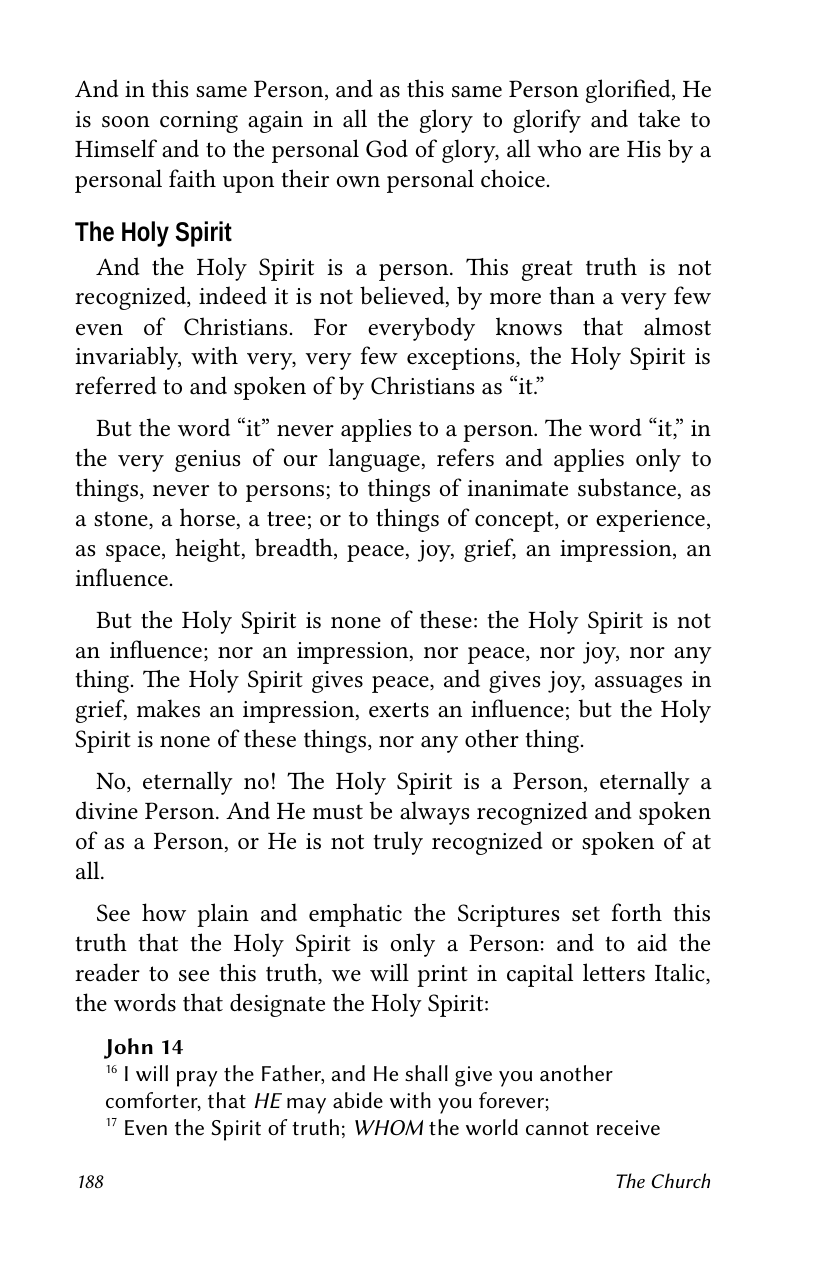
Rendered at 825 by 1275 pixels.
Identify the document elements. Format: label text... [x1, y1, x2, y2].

text 16 I will pray the Father, and He shall give you another comforter, that HE may abide with you forever; [105, 1061, 682, 1114]
text But the Holy Spirit is none of these: the Holy Spirit is not an influence; nor an impression, nor peace, nor joy, nor any thing. The Holy Spirit gives peace, and gives joy, assuages in grief, makes an impression, exerts an influence; but the Holy Spirit is none of these things, nor any other thing. [75, 606, 712, 754]
text But the word “it” never applies to a person. The word “it,” in the very genius of our language, refers and applies only to things, never to persons; to things of inanimate substance, as a stone, a horse, a tree; or to things of concept, or experience, as space, height, breadth, peace, joy, grief, an impression, an influence. [75, 414, 712, 592]
text No, eternally no! The Holy Spirit is a Person, eternally a divine Person. And He must be always recognized and spoken of as a Person, or He is not truly recognized or spoken of at all. [75, 767, 712, 886]
text And in this same Person, and as this same Person glorified, He is soon corning again in all the glory to glorify and take to Himself and to the personal God of glory, all who are His by a personal faith upon their own personal choice. [75, 75, 712, 193]
text And the Holy Spirit is a person. This great truth is not recognized, indeed it is not believed, by more than a very few even of Christians. For everybody knows that almost invariably, with very, very few exceptions, the Holy Spirit is referred to and spoken of by Christians as “it.” [75, 253, 712, 401]
text John 14 [105, 1033, 712, 1060]
text 17 Even the Spirit of truth; WHOM the world cannot receive [105, 1114, 682, 1141]
subtitle The Holy Spirit [75, 216, 712, 247]
text See how plain and emphatic the Scriptures set forth this truth that the Holy Spirit is only a Person: and to aid the reader to see this truth, we will print in capital letters Italic, the words that designate the Holy Spirit: [75, 899, 712, 1017]
